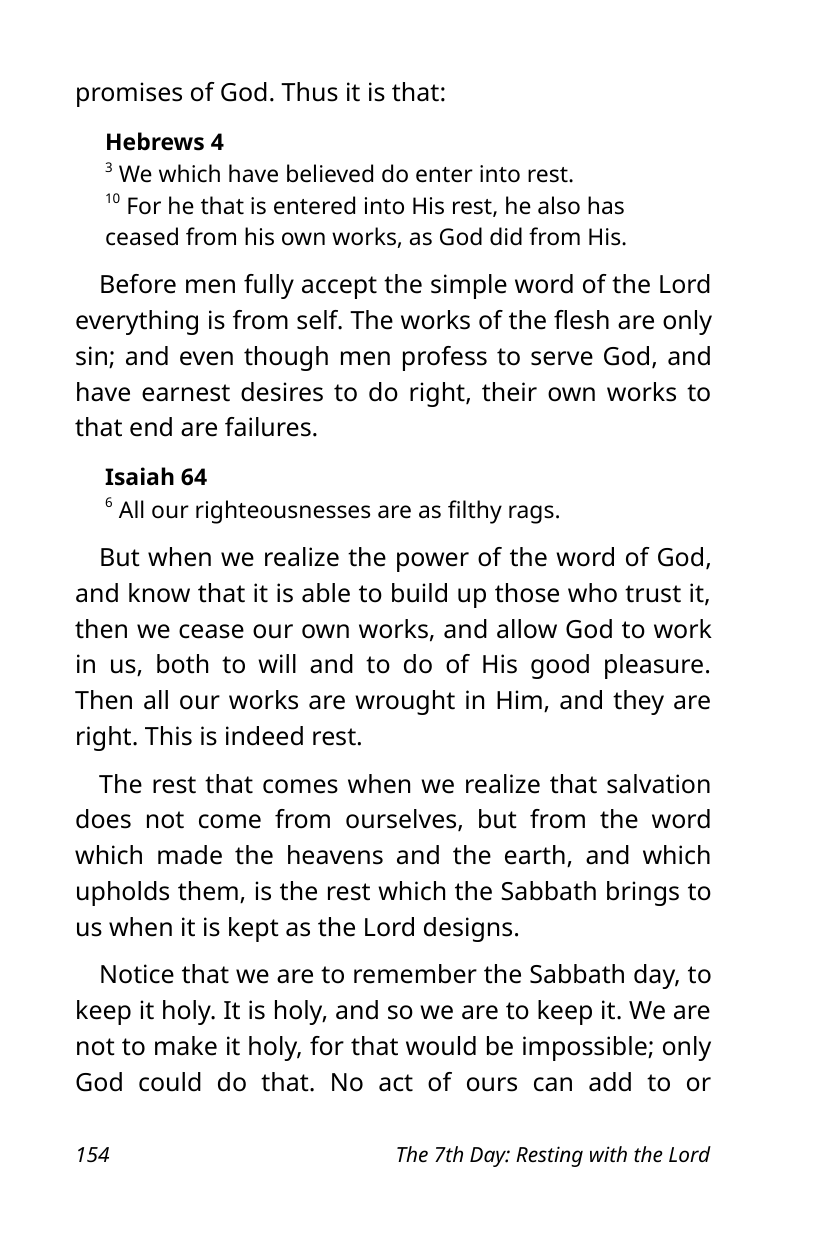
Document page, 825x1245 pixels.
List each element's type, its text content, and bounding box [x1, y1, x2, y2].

text 6 All our righteousnesses are as filthy rags. [105, 493, 682, 525]
text promises of God. Thus it is that: [75, 75, 712, 109]
text Before men fully accept the simple word of the Lord everything is from self. The works of the flesh are only sin; and even though men profess to serve God, and have earnest desires to do right, their own works to that end are failures. [75, 267, 712, 444]
text Isaiah 64 [105, 461, 712, 492]
text Hebrews 4 [105, 126, 712, 157]
text Notice that we are to remember the Sabbath day, to keep it holy. It is holy, and so we are to keep it. We are not to make it holy, for that would be impossible; only God could do that. No act of ours can add to or [75, 957, 712, 1098]
text But when we realize the power of the word of God, and know that it is able to build up those who trust it, then we cease our own works, and allow God to work in us, both to will and to do of His good pleasure. Then all our works are wrought in Him, and they are right. This is indeed rest. [75, 540, 712, 752]
text 10 For he that is entered into His rest, he also has ceased from his own works, as God did from His. [105, 190, 682, 252]
text 3 We which have believed do enter into rest. [105, 158, 682, 190]
text The rest that comes when we realize that salvation does not come from ourselves, but from the word which made the heavens and the earth, and which upholds them, is the rest which the Sabbath brings to us when it is kept as the Lord designs. [75, 766, 712, 943]
